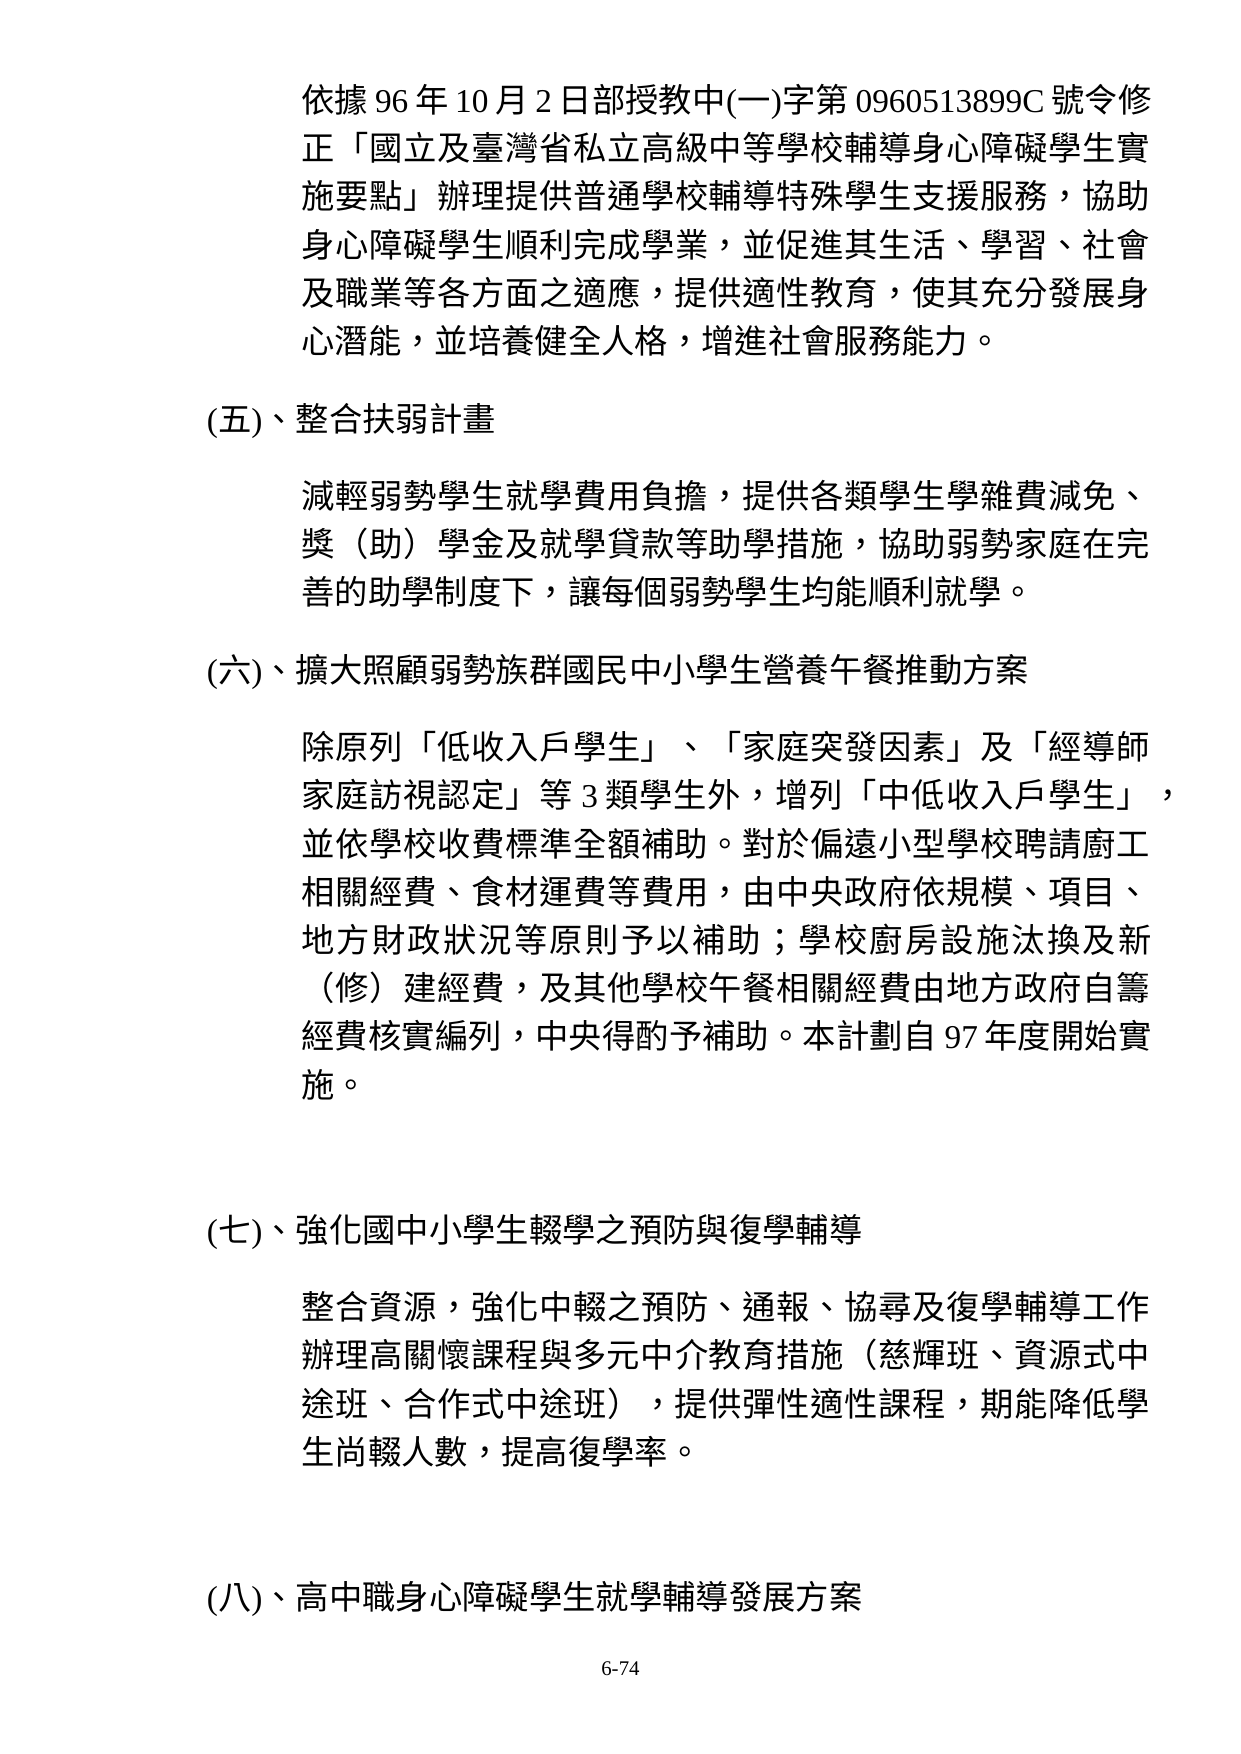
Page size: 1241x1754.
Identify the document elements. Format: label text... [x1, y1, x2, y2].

text 減輕弱勢學生就學費用負擔，提供各類學生學雜費減免、獎（助）學金及就學貸款等助學措施，協助弱勢家庭在完善的助學制度下，讓每個弱勢學生均能順利就學。 [301, 470, 1152, 614]
text (八)、高中職身心障礙學生就學輔導發展方案 [207, 1570, 1152, 1619]
text 除原列「低收入戶學生」、「家庭突發因素」及「經導師家庭訪視認定」等3類學生外，增列「中低收入戶學生」，並依學校收費標準全額補助。對於偏遠小型學校聘請廚工相關經費、食材運費等費用，由中央政府依規模、項目、地方財政狀況等原則予以補助；學校廚房設施汰換及新（修）建經費，及其他學校午餐相關經費由地方政府自籌經費核實編列，中央得酌予補助。本計劃自97年度開始實施。 [301, 721, 1152, 1107]
text (六)、擴大照顧弱勢族群國民中小學生營養午餐推動方案 [207, 643, 1152, 692]
text (五)、整合扶弱計畫 [207, 392, 1152, 441]
text 整合資源，強化中輟之預防、通報、協尋及復學輔導工作，辦理高關懷課程與多元中介教育措施（慈輝班、資源式中途班、合作式中途班），提供彈性適性課程，期能降低學生尚輟人數，提高復學率。 [301, 1281, 1152, 1474]
text (七)、強化國中小學生輟學之預防與復學輔導 [207, 1203, 1152, 1252]
text 依據96年10月2日部授教中(一)字第0960513899C號令修正「國立及臺灣省私立高級中等學校輔導身心障礙學生實施要點」辦理提供普通學校輔導特殊學生支援服務，協助身心障礙學生順利完成學業，並促進其生活、學習、社會及職業等各方面之適應，提供適性教育，使其充分發展身心潛能，並培養健全人格，增進社會服務能力。 [301, 74, 1152, 363]
